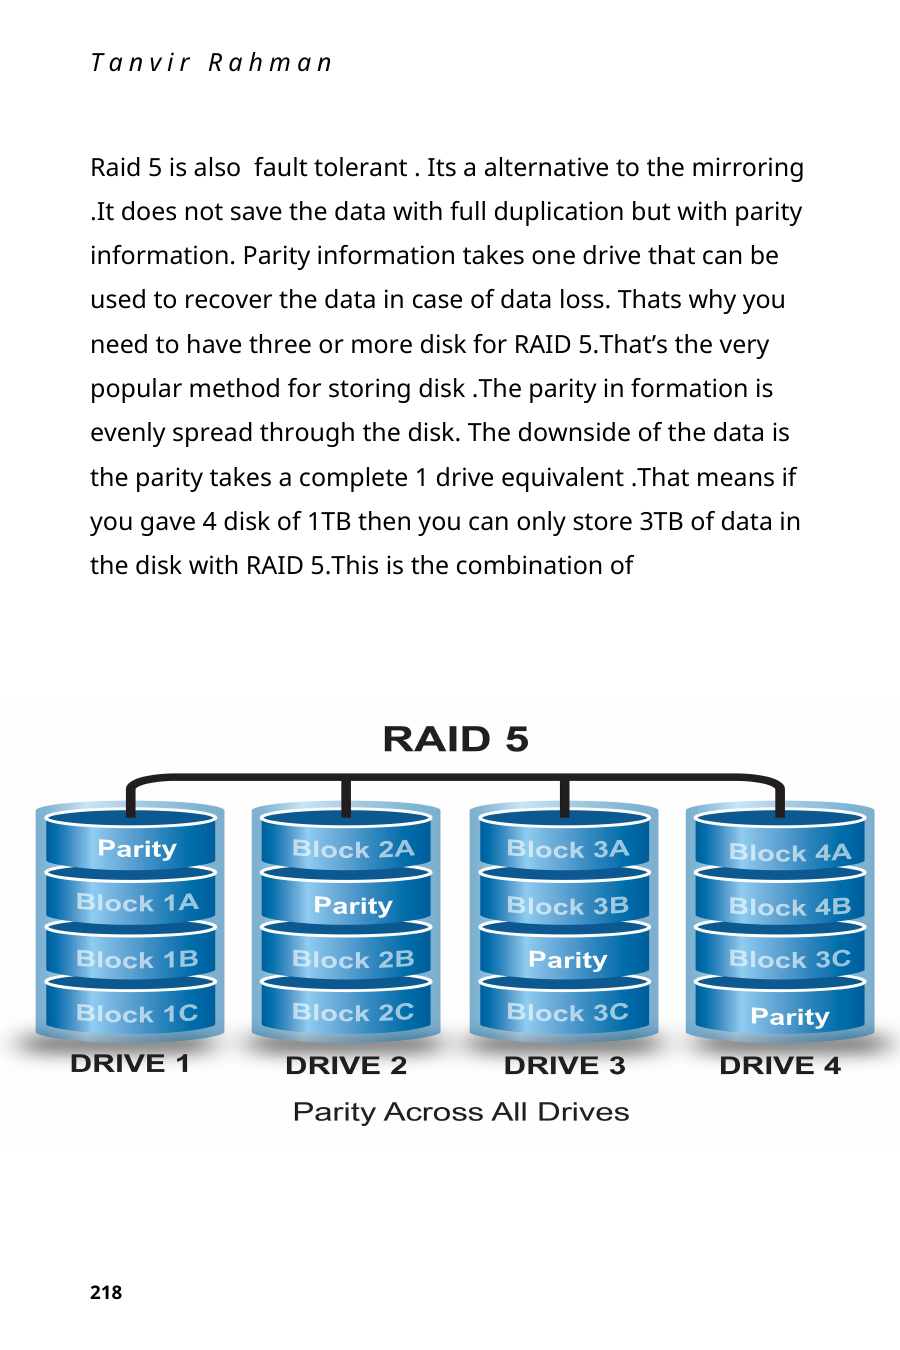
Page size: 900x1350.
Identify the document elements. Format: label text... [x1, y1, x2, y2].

picture [0, 702, 900, 1152]
text Raid 5 is also fault tolerant . Its a alternative to the mirroring .It does not save the data with full duplication but with parity information. Parity information takes one drive that can be used to recover the data in case of data loss. Thats why you need to have three or more disk for RAID 5.That’s the very popular method for storing disk .The parity in formation is evenly spread through the disk. The downside of the data is the parity takes a complete 1 drive equivalent .That means if you gave 4 disk of 1TB then you can only store 3TB of data in the disk with RAID 5.This is the combination of [90, 149, 810, 582]
